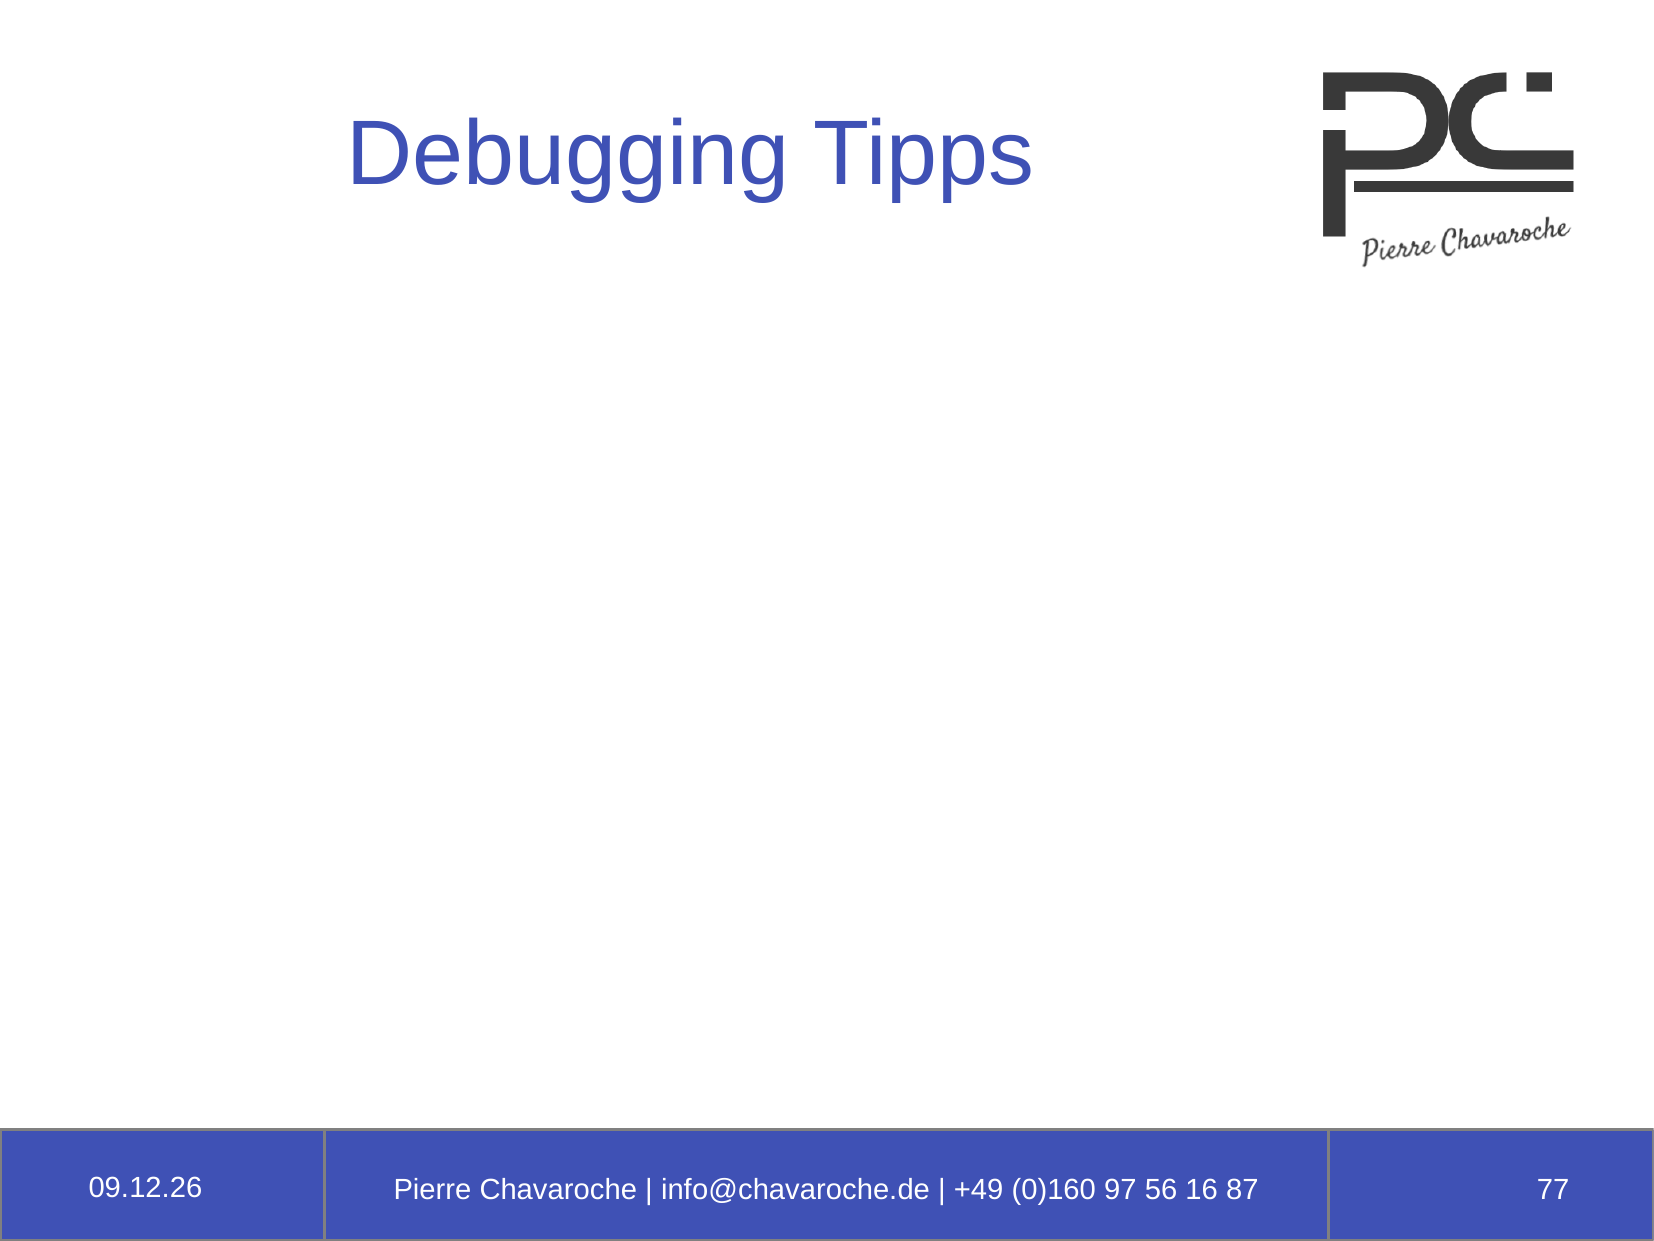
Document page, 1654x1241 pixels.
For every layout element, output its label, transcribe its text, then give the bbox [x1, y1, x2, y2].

title Debugging Tipps [82, 49, 1300, 257]
picture [1307, 29, 1589, 311]
